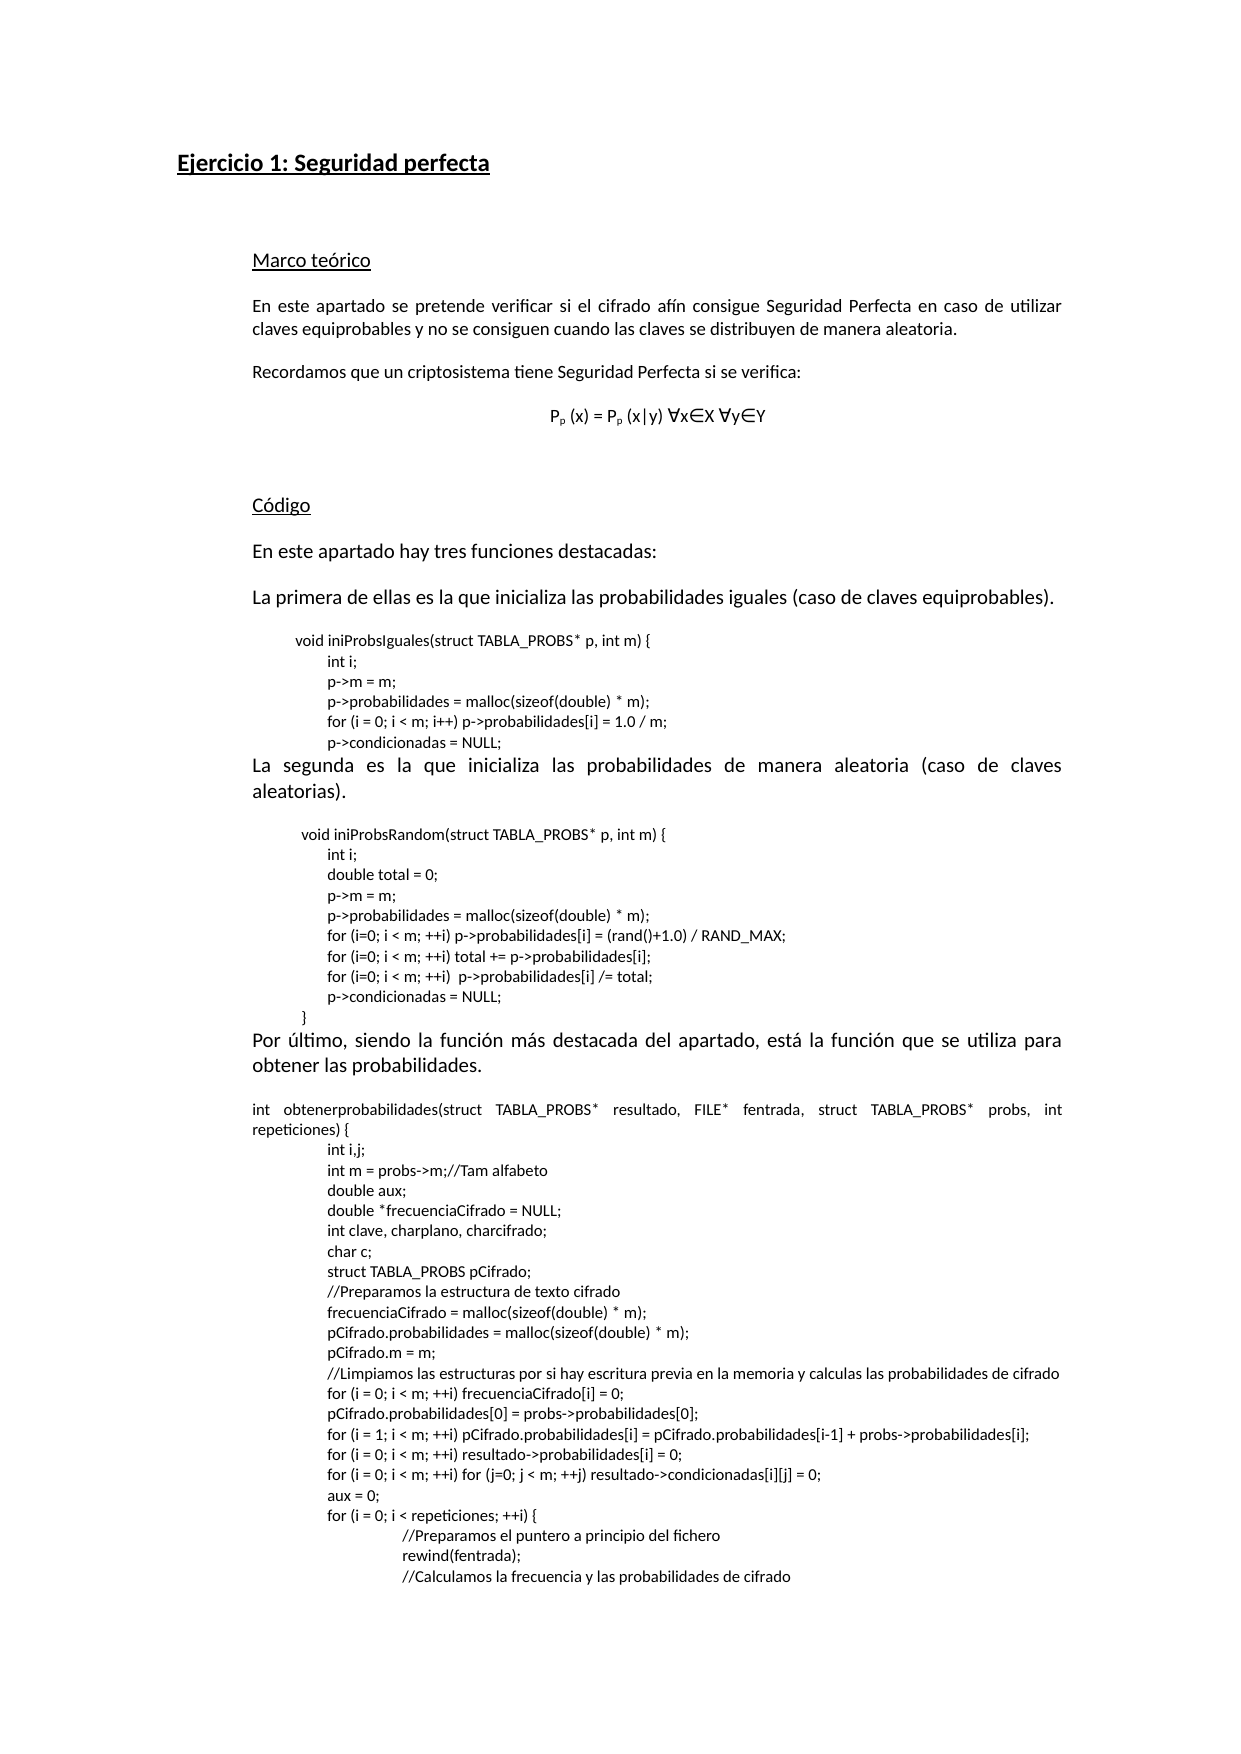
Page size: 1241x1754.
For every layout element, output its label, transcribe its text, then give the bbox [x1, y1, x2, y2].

text pCifrado.probabilidades[0] = probs->probabilidades[0]; [252, 1403, 1063, 1424]
text for (i = 0; i < repeticiones; ++i) { [252, 1505, 1063, 1525]
text char c; [252, 1241, 1063, 1261]
text void iniProbsIguales(struct TABLA_PROBS* p, int m) { [295, 631, 1063, 651]
text p->probabilidades = malloc(sizeof(double) * m); [295, 691, 1063, 712]
text Por último, siendo la función más destacada del apartado, está la función que se utiliza para obtener las probabilidades. [252, 1027, 1063, 1078]
text double aux; [252, 1180, 1063, 1200]
text En este apartado se pretende verificar si el cifrado afín consigue Seguridad Perfecta en caso de utilizar claves equiprobables y no se consiguen cuando las claves se distribuyen de manera aleatoria. [252, 294, 1063, 340]
text La segunda es la que inicializa las probabilidades de manera aleatoria (caso de claves aleatorias). [252, 752, 1063, 803]
text for (i = 1; i < m; ++i) pCifrado.probabilidades[i] = pCifrado.probabilidades[i-1] + probs->probabilidades[i]; [252, 1424, 1063, 1444]
text Ejercicio 1: Seguridad perfecta [177, 147, 1063, 178]
text int i,j; [252, 1139, 1063, 1160]
text void iniProbsRandom(struct TABLA_PROBS* p, int m) { [301, 824, 1063, 844]
text struct TABLA_PROBS pCifrado; [252, 1261, 1063, 1282]
text double *frecuenciaCifrado = NULL; [252, 1200, 1063, 1221]
text p->condicionadas = NULL; [295, 732, 1063, 752]
text p->m = m; [301, 885, 1063, 905]
text int clave, charplano, charcifrado; [252, 1221, 1063, 1241]
text pCifrado.probabilidades = malloc(sizeof(double) * m); [252, 1322, 1063, 1343]
text int i; [295, 651, 1063, 671]
text Pp (x) = Pp (x|y) ∀x∈X ∀y∈Y [252, 404, 1063, 427]
text La primera de ellas es la que inicializa las probabilidades iguales (caso de claves equiprobables). [252, 584, 1063, 610]
text p->probabilidades = malloc(sizeof(double) * m); [301, 905, 1063, 926]
text for (i = 0; i < m; ++i) resultado->probabilidades[i] = 0; [252, 1444, 1063, 1464]
text double total = 0; [301, 865, 1063, 885]
text for (i=0; i < m; ++i) p->probabilidades[i] = (rand()+1.0) / RAND_MAX; [301, 926, 1063, 946]
text p->condicionadas = NULL; [301, 987, 1063, 1007]
text p->m = m; [295, 671, 1063, 691]
text frecuenciaCifrado = malloc(sizeof(double) * m); [252, 1302, 1063, 1322]
text //Limpiamos las estructuras por si hay escritura previa en la memoria y calculas las probabilidades de cifrado [252, 1363, 1063, 1383]
text } [301, 1007, 1063, 1027]
text for (i=0; i < m; ++i) total += p->probabilidades[i]; [301, 946, 1063, 966]
text Marco teórico [252, 248, 1063, 273]
text for (i = 0; i < m; ++i) frecuenciaCifrado[i] = 0; [252, 1383, 1063, 1403]
text int i; [301, 844, 1063, 865]
text pCifrado.m = m; [252, 1343, 1063, 1363]
text for (i = 0; i < m; i++) p->probabilidades[i] = 1.0 / m; [295, 712, 1063, 732]
text int m = probs->m;//Tam alfabeto [252, 1160, 1063, 1180]
text //Preparamos el puntero a principio del fichero [252, 1525, 1063, 1546]
text for (i=0; i < m; ++i) p->probabilidades[i] /= total; [301, 966, 1063, 987]
text rewind(fentrada); [252, 1546, 1063, 1566]
text int obtenerprobabilidades(struct TABLA_PROBS* resultado, FILE* fentrada, struct TABLA_PROBS* probs, int repeticiones) { [252, 1099, 1063, 1139]
text //Calculamos la frecuencia y las probabilidades de cifrado [252, 1566, 1063, 1586]
text Recordamos que un criptosistema tiene Seguridad Perfecta si se verifica: [252, 361, 1063, 383]
text for (i = 0; i < m; ++i) for (j=0; j < m; ++j) resultado->condicionadas[i][j] = 0; [252, 1464, 1063, 1485]
text //Preparamos la estructura de texto cifrado [252, 1282, 1063, 1302]
text En este apartado hay tres funciones destacadas: [252, 538, 1063, 563]
text Código [252, 492, 1063, 517]
text aux = 0; [252, 1485, 1063, 1505]
